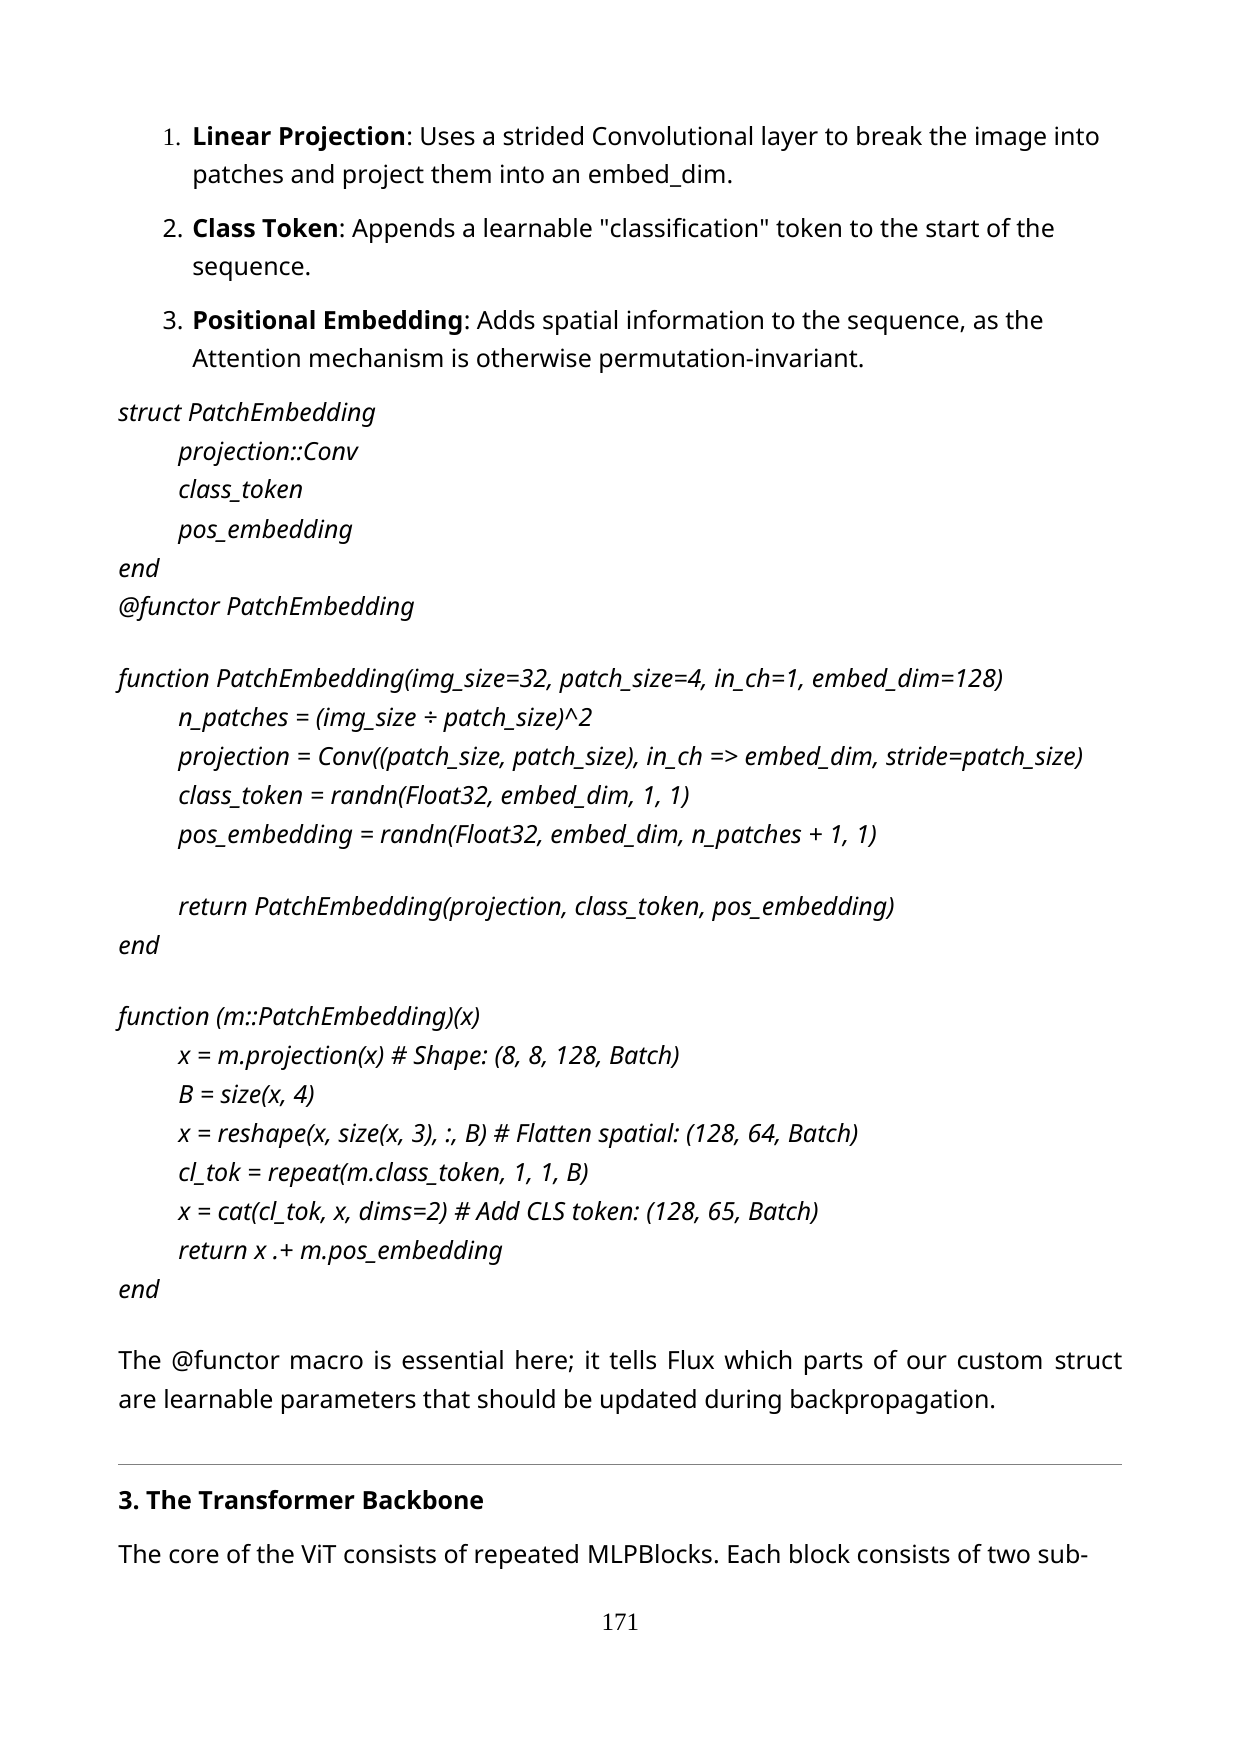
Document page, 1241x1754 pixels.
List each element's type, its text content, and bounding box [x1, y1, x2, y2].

subtitle 3. The Transformer Backbone [118, 1483, 1122, 1517]
text projection::Conv [118, 433, 1122, 467]
text struct PatchEmbedding [118, 394, 1122, 428]
text end [118, 1272, 1122, 1306]
text @functor PatchEmbedding [118, 589, 1122, 623]
text B = size(x, 4) [118, 1077, 1122, 1111]
text return x .+ m.pos_embedding [118, 1233, 1122, 1267]
text cl_tok = repeat(m.class_token, 1, 1, B) [118, 1155, 1122, 1189]
text class_token = randn(Float32, embed_dim, 1, 1) [118, 777, 1122, 812]
list Linear Projection: Uses a strided Convolutional layer to break the image into patches and project them into an embed_dim. [162, 118, 1122, 191]
text projection = Conv((patch_size, patch_size), in_ch => embed_dim, stride=patch_size) [118, 738, 1122, 773]
list Class Token: Appends a learnable "classification" token to the start of the sequence. [162, 210, 1122, 283]
text x = reshape(x, size(x, 3), :, B) # Flatten spatial: (128, 64, Batch) [118, 1116, 1122, 1150]
text class_token [118, 472, 1122, 506]
text x = m.projection(x) # Shape: (8, 8, 128, Batch) [118, 1037, 1122, 1072]
text return PatchEmbedding(projection, class_token, pos_embedding) [118, 888, 1122, 922]
text function PatchEmbedding(img_size=32, patch_size=4, in_ch=1, embed_dim=128) [118, 661, 1122, 694]
text pos_embedding [118, 511, 1122, 546]
text n_patches = (img_size ÷ patch_size)^2 [118, 699, 1122, 733]
list Positional Embedding: Adds spatial information to the sequence, as the Attention mechanism is otherwise permutation-invariant. [162, 302, 1122, 375]
text end [118, 550, 1122, 584]
text The core of the ViT consists of repeated MLPBlocks. Each block consists of two sub- [118, 1536, 1122, 1570]
text x = cat(cl_tok, x, dims=2) # Add CLS token: (128, 65, Batch) [118, 1194, 1122, 1228]
text function (m::PatchEmbedding)(x) [118, 999, 1122, 1033]
text end [118, 927, 1122, 961]
text The @functor macro is essential here; it tells Flux which parts of our custom struct are learnable parameters that should be updated during backpropagation. [118, 1343, 1122, 1416]
text pos_embedding = randn(Float32, embed_dim, n_patches + 1, 1) [118, 816, 1122, 851]
